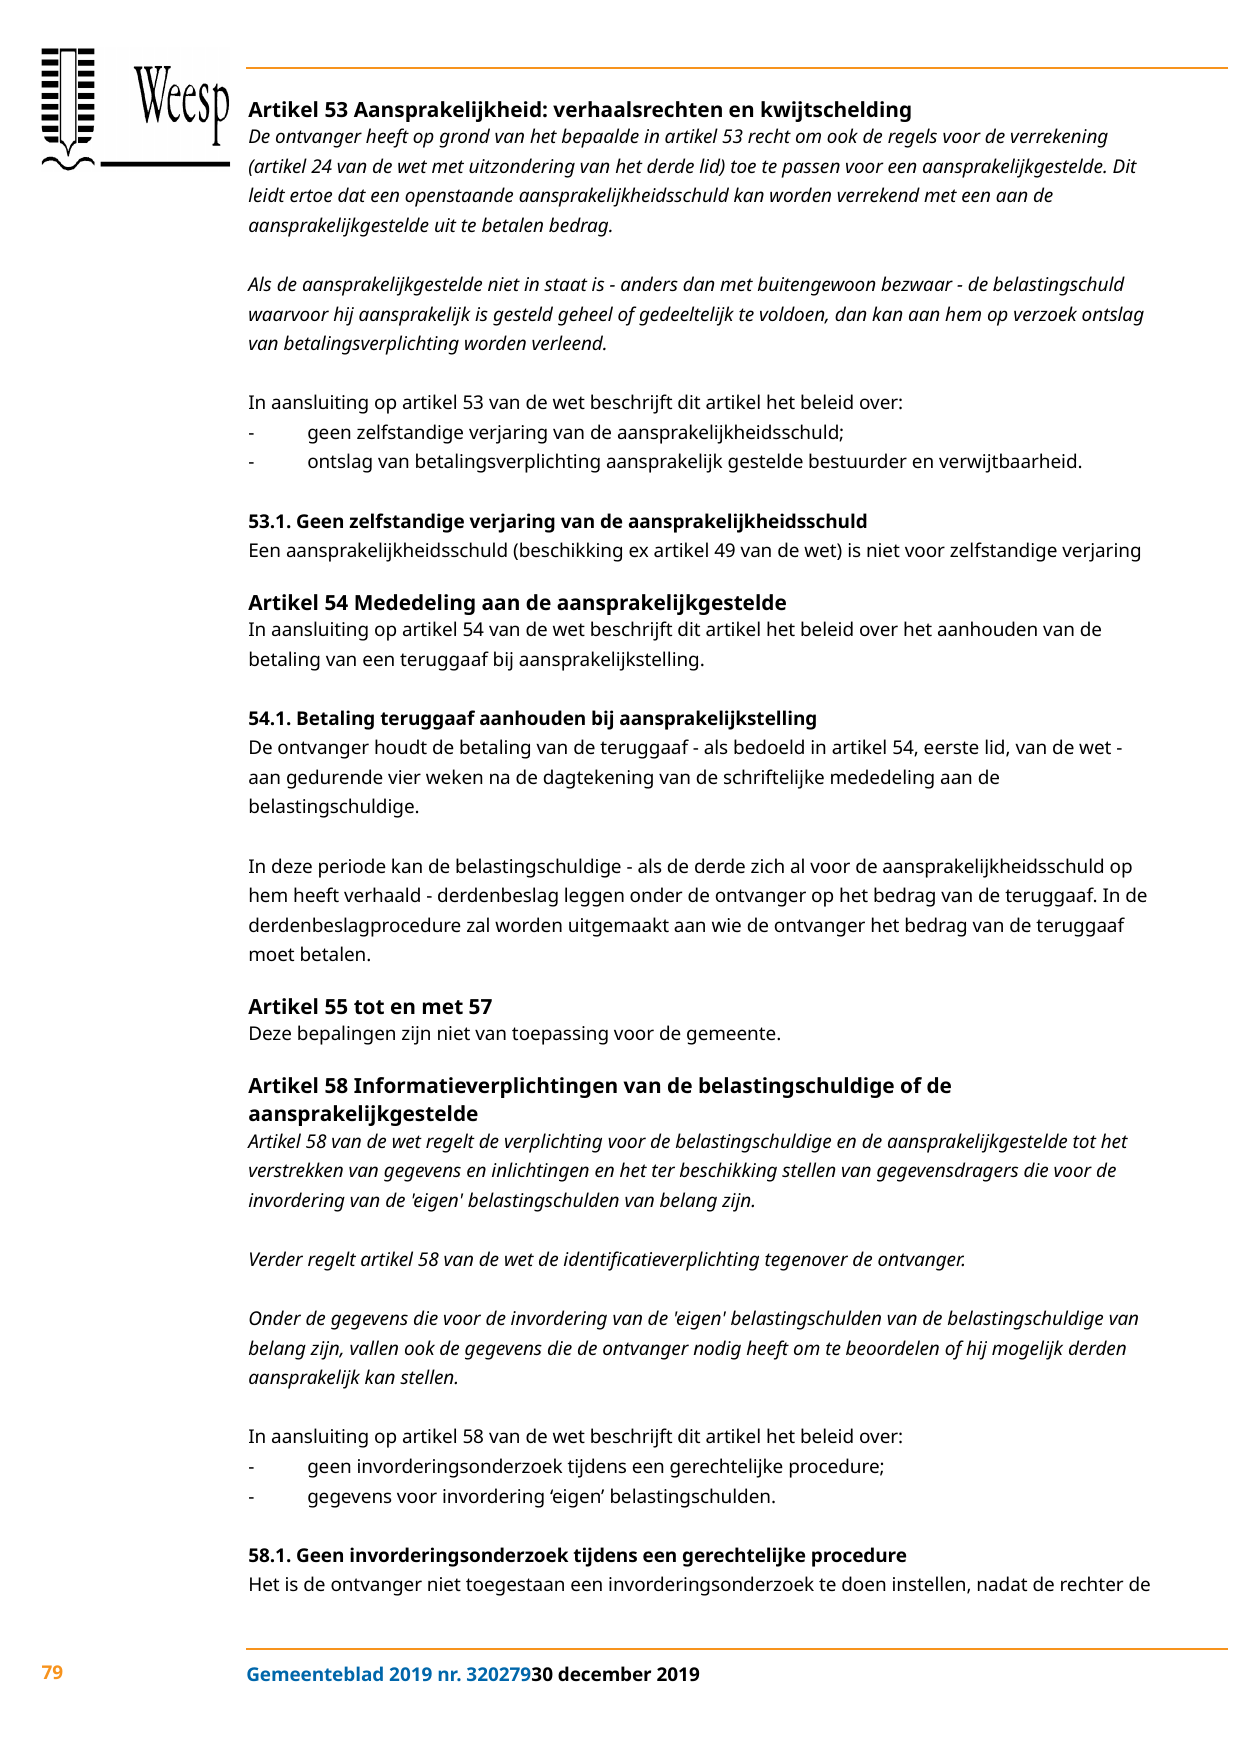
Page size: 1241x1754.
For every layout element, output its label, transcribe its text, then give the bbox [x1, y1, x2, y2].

text 54.1. Betaling teruggaaf aanhouden bij aansprakelijkstelling [248, 705, 1152, 731]
text Artikel 58 Informatieverplichtingen van de belastingschuldige of de aansprakelijkgestelde [248, 1071, 1152, 1128]
text Een aansprakelijkheidsschuld (beschikking ex artikel 49 van de wet) is niet voor zelfstandige verjaring [248, 537, 1152, 563]
picture [41, 47, 231, 172]
text Artikel 55 tot en met 57 [248, 992, 1152, 1021]
text Verder regelt artikel 58 van de wet de identificatieverplichting tegenover de ontvanger. [248, 1246, 1152, 1272]
text In aansluiting op artikel 53 van de wet beschrijft dit artikel het beleid over: [248, 389, 1152, 415]
text 58.1. Geen invorderingsonderzoek tijdens een gerechtelijke procedure [248, 1542, 1152, 1568]
list geen zelfstandige verjaring van de aansprakelijkheidsschuld; [248, 419, 1152, 445]
text Onder de gegevens die voor de invordering van de 'eigen' belastingschulden van de belastingschuldige van belang zijn, vallen ook de gegevens die de ontvanger nodig heeft om te beoordelen of hij mogelijk derden aansprakelijk kan stellen. [248, 1305, 1152, 1390]
list geen invorderingsonderzoek tijdens een gerechtelijke procedure; [248, 1453, 1152, 1479]
text Het is de ontvanger niet toegestaan een invorderingsonderzoek te doen instellen, nadat de rechter de [248, 1572, 1152, 1597]
text Artikel 54 Mededeling aan de aansprakelijkgestelde [248, 588, 1152, 616]
text Artikel 58 van de wet regelt de verplichting voor de belastingschuldige en de aansprakelijkgestelde tot het verstrekken van gegevens en inlichtingen en het ter beschikking stellen van gegevensdragers die voor de invordering van de 'eigen' belastingschulden van belang zijn. [248, 1128, 1152, 1213]
text Artikel 53 Aansprakelijkheid: verhaalsrechten en kwijtschelding [248, 95, 1152, 123]
text De ontvanger houdt de betaling van de teruggaaf - als bedoeld in artikel 54, eerste lid, van de wet - aan gedurende vier weken na de dagtekening van de schriftelijke mededeling aan de belastingschuldige. [248, 734, 1152, 819]
text Deze bepalingen zijn niet van toepassing voor de gemeente. [248, 1021, 1152, 1046]
text Als de aansprakelijkgestelde niet in staat is - anders dan met buitengewoon bezwaar - de belastingschuld waarvoor hij aansprakelijk is gesteld geheel of gedeeltelijk te voldoen, dan kan aan hem op verzoek ontslag van betalingsverplichting worden verleend. [248, 271, 1152, 356]
text In aansluiting op artikel 54 van de wet beschrijft dit artikel het beleid over het aanhouden van de betaling van een teruggaaf bij aansprakelijkstelling. [248, 616, 1152, 672]
text In aansluiting op artikel 58 van de wet beschrijft dit artikel het beleid over: [248, 1424, 1152, 1449]
text In deze periode kan de belastingschuldige - als de derde zich al voor de aansprakelijkheidsschuld op hem heeft verhaald - derdenbeslag leggen onder de ontvanger op het bedrag van de teruggaaf. In de derdenbeslagprocedure zal worden uitgemaakt aan wie de ontvanger het bedrag van de teruggaaf moet betalen. [248, 853, 1152, 967]
text 53.1. Geen zelfstandige verjaring van de aansprakelijkheidsschuld [248, 508, 1152, 533]
text De ontvanger heeft op grond van het bepaalde in artikel 53 recht om ook de regels voor de verrekening (artikel 24 van de wet met uitzondering van het derde lid) toe te passen voor een aansprakelijkgestelde. Dit leidt ertoe dat een openstaande aansprakelijkheidsschuld kan worden verrekend met een aan de aansprakelijkgestelde uit te betalen bedrag. [248, 123, 1152, 238]
list ontslag van betalingsverplichting aansprakelijk gestelde bestuurder en verwijtbaarheid. [248, 449, 1152, 474]
list gegevens voor invordering ‘eigen’ belastingschulden. [248, 1483, 1152, 1508]
